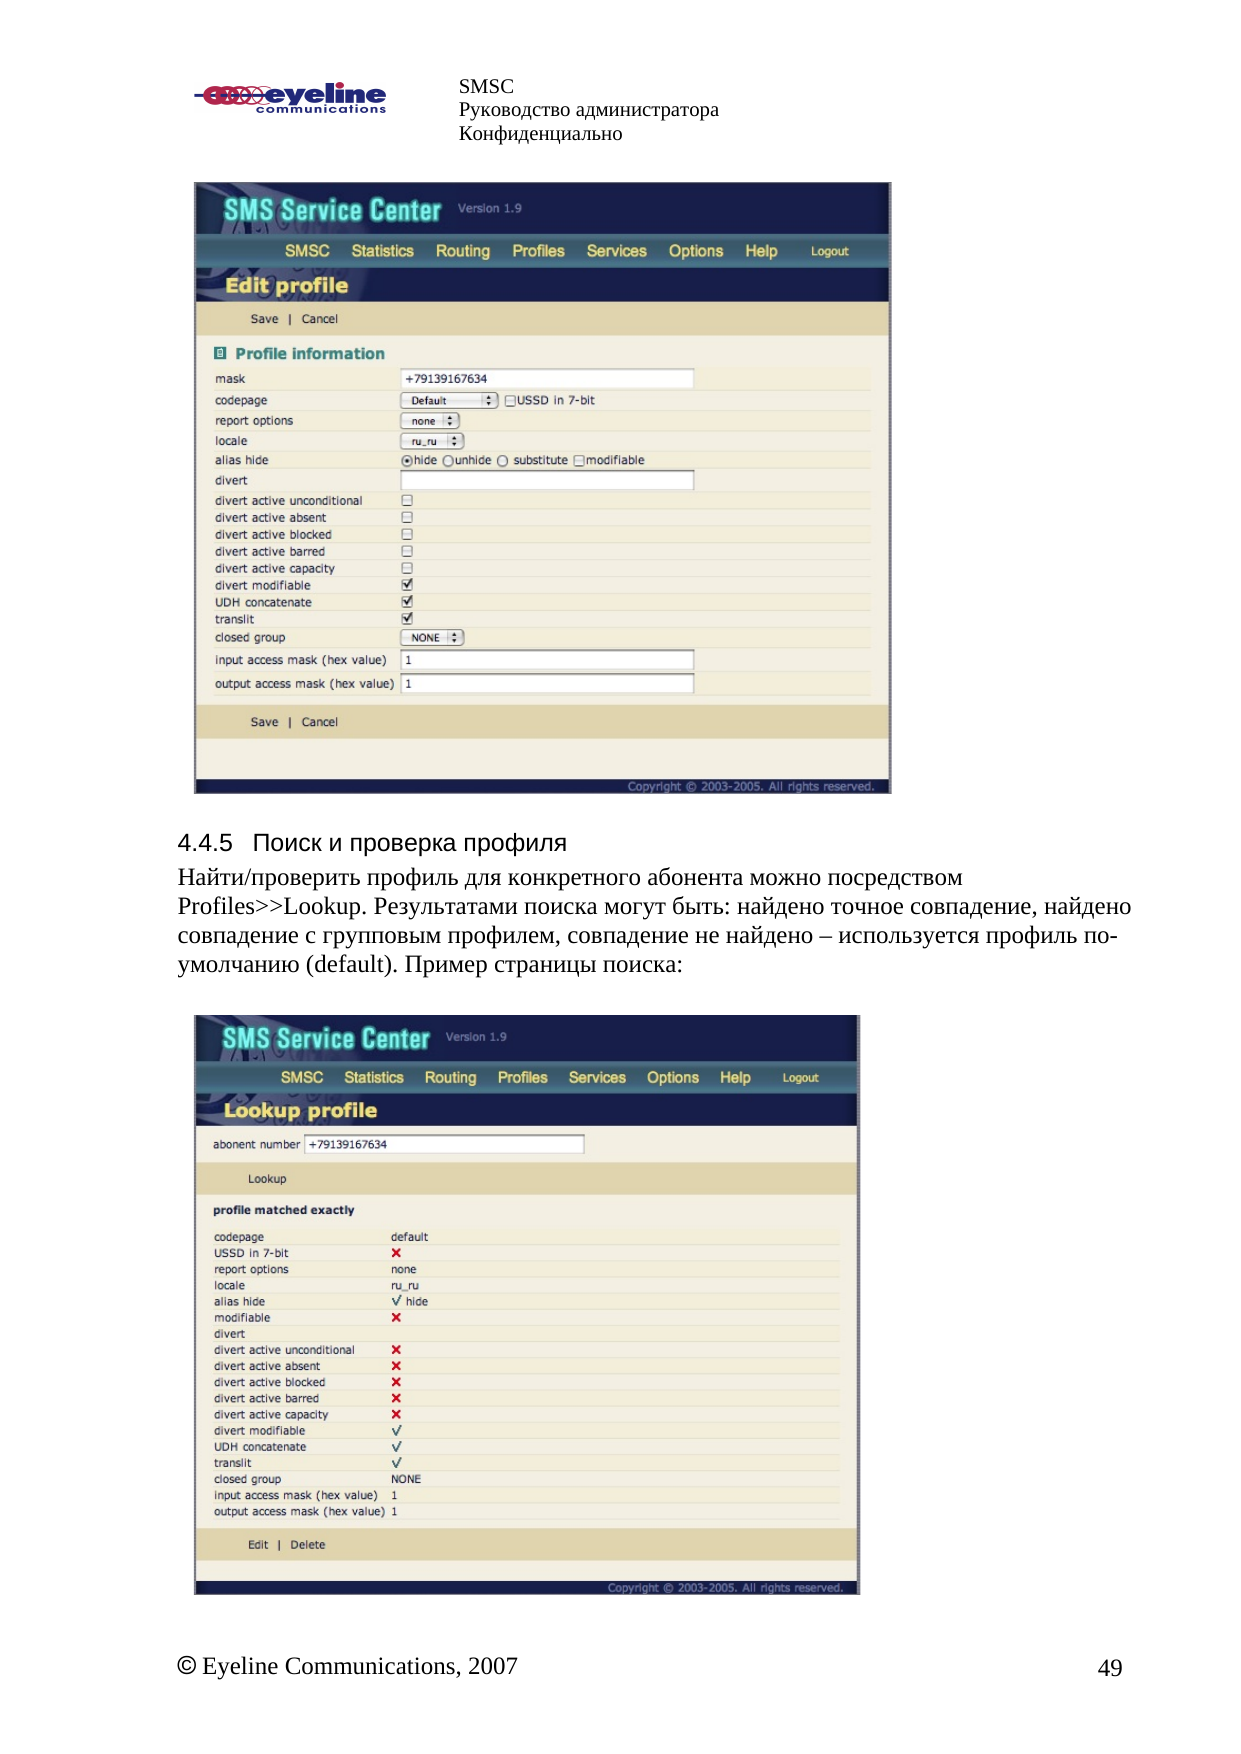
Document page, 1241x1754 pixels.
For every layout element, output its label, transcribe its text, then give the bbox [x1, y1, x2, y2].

picture [193, 182, 892, 794]
picture [194, 82, 386, 113]
subtitle Поиск и проверка профиля [177, 827, 1152, 856]
text Найти/проверить профиль для конкретного абонента можно посредством Profiles>>Lookup. Результатами поиска могут быть: найдено точное совпадение, найдено совпадение с групповым профилем, совпадение не найдено – используется профиль по-умолчанию (default). Пример страницы поиска: [177, 862, 1152, 977]
picture [193, 1015, 861, 1595]
